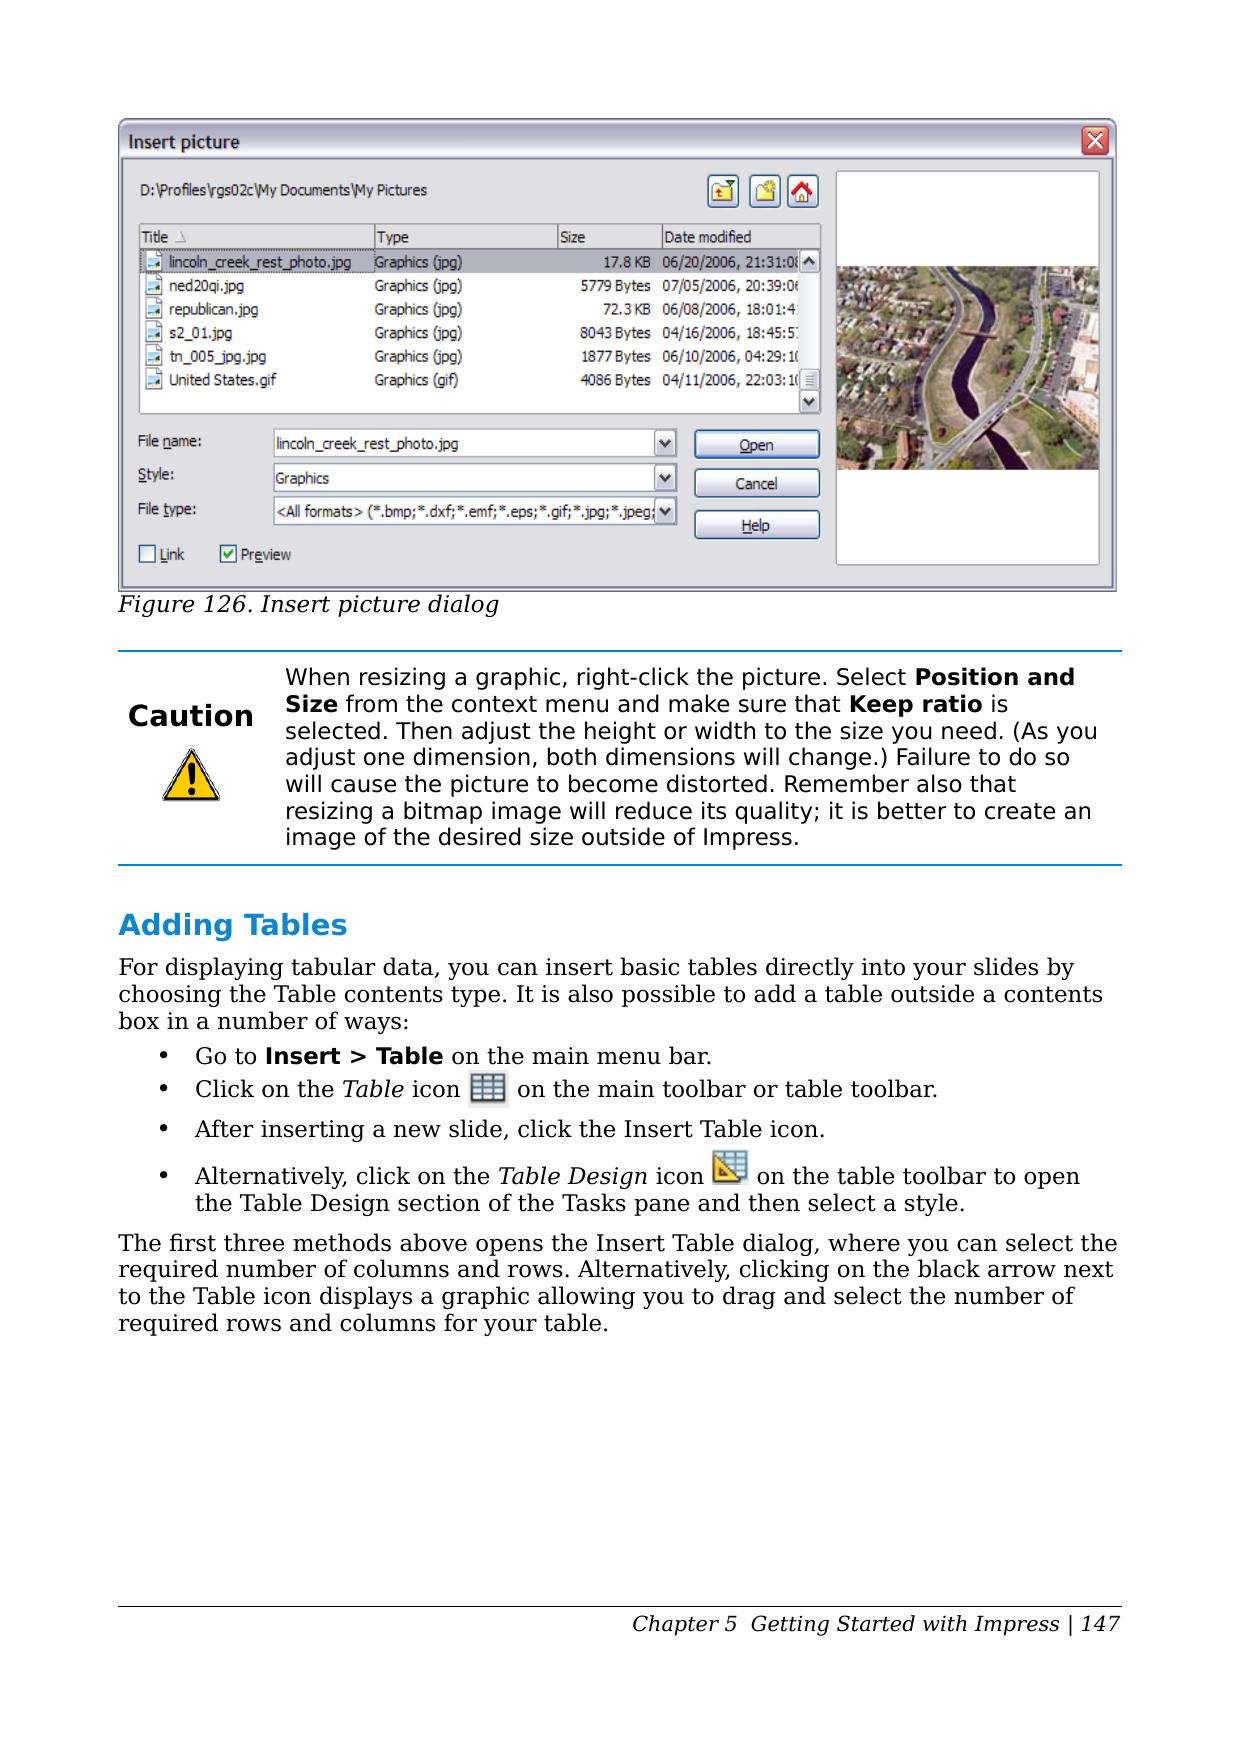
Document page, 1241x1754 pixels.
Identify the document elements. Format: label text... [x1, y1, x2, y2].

picture [467, 1070, 510, 1108]
picture [158, 745, 224, 805]
list Alternatively, click on the Table Design icon on the table toolbar to open the Table Design section of the Tasks pane and then select a style. [156, 1149, 1122, 1217]
list For displaying tabular data, you can insert basic tables directly into your slides by choosing the Table contents type. It is also possible to add a table outside a contents box in a number of ways: [118, 954, 1122, 1034]
picture [118, 118, 1117, 592]
table_header Caution [118, 652, 263, 864]
list After inserting a new slide, click the Insert Table icon. [156, 1114, 1122, 1143]
text Figure 126. Insert picture dialog [118, 592, 1117, 618]
table_header When resizing a graphic, right-click the picture. Select Position and Size from the context menu and make sure that Keep ratio is selected. Then adjust the height or width to the size you need. (As you adjust one dimension, both dimensions will change.) Failure to do so will cause the picture to become distorted. Remember also that resizing a bitmap image will reduce its quality; it is better to create an image of the desired size outside of Impress. [264, 652, 1122, 864]
list Go to Insert > Table on the main menu bar. [156, 1041, 1122, 1070]
text The first three methods above opens the Insert Table dialog, where you can select the required number of columns and rows. Alternatively, clicking on the black arrow next to the Table icon displays a graphic allowing you to drag and select the number of required rows and columns for your table. [118, 1230, 1122, 1336]
list Click on the Table icon [156, 1070, 467, 1108]
subtitle Adding Tables [118, 908, 1122, 942]
list on the main toolbar or table toolbar. [510, 1070, 1122, 1108]
picture [711, 1149, 749, 1185]
